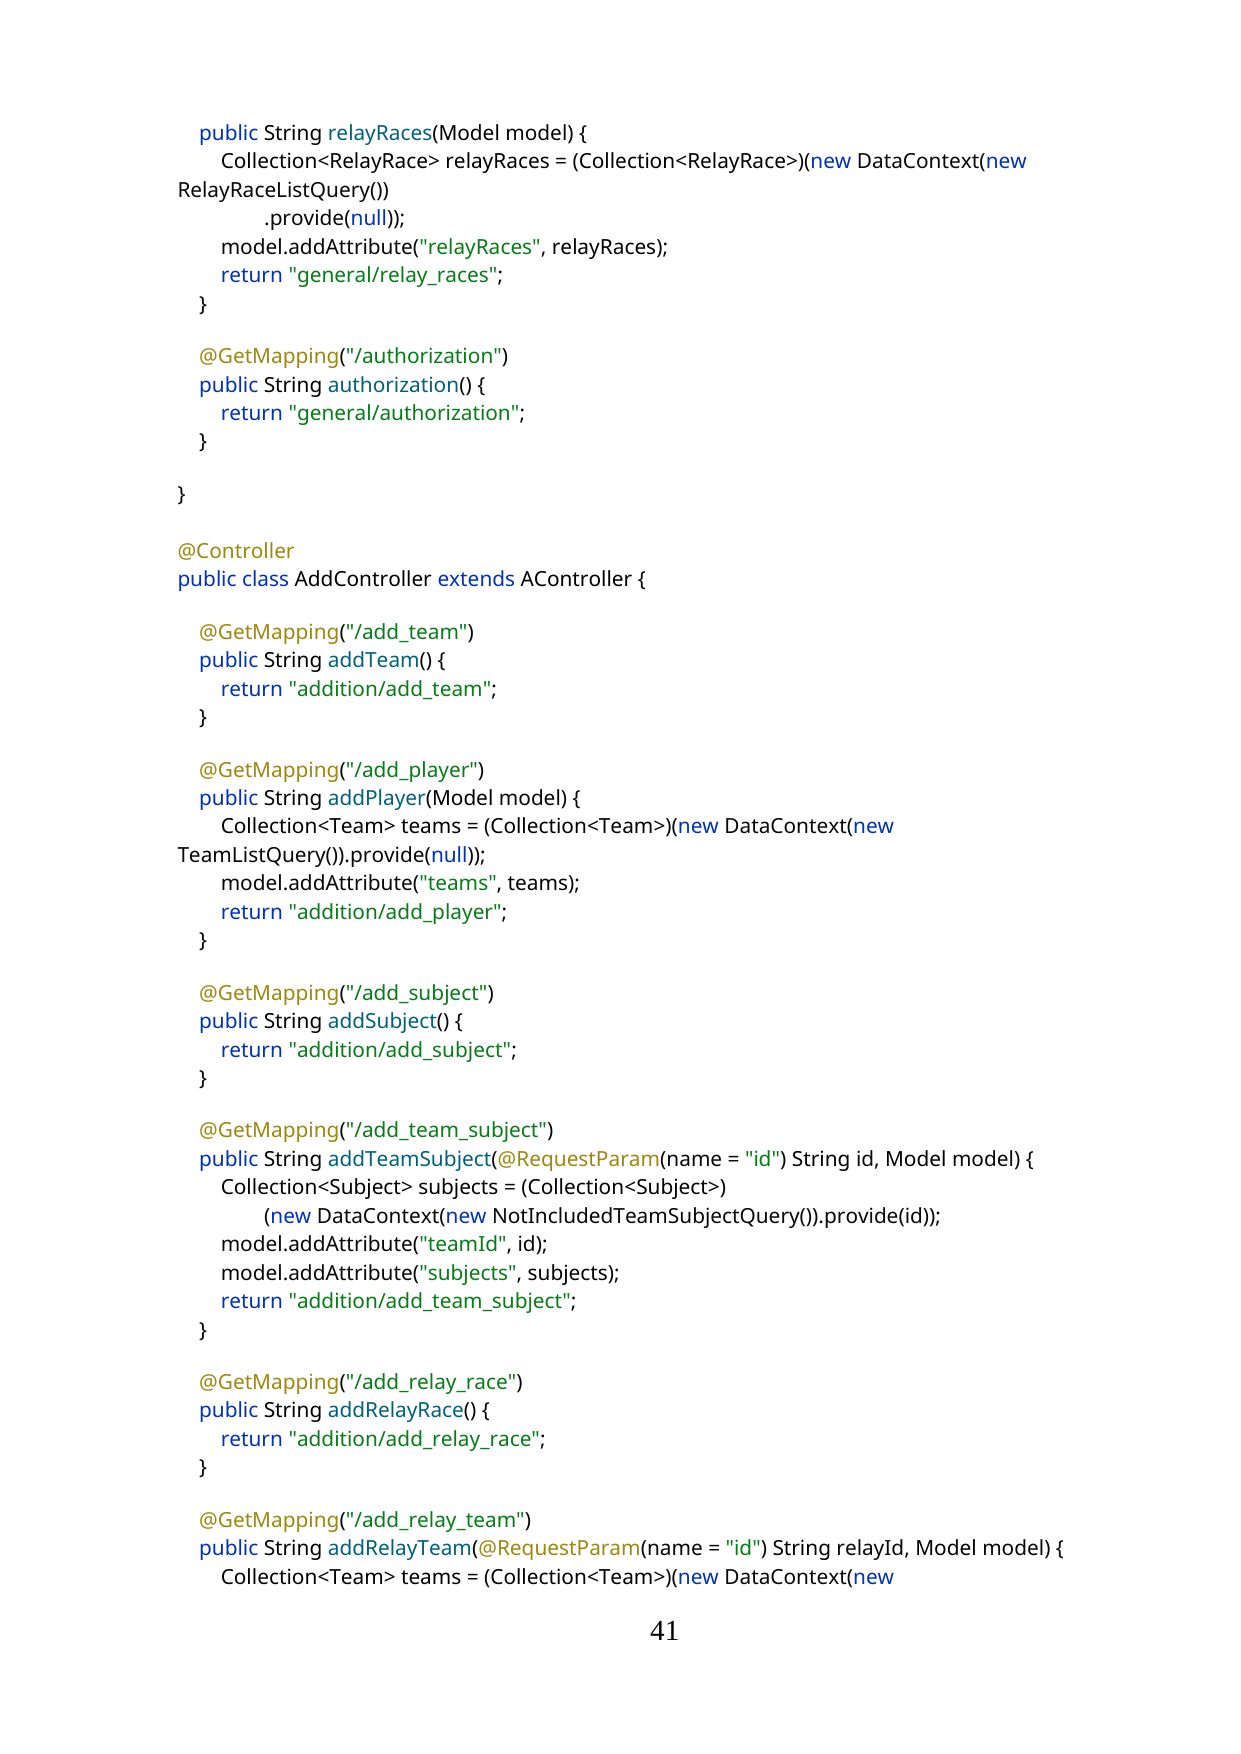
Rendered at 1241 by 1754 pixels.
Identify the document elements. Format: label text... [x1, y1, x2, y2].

text public String relayRaces(Model model) { Collection<RelayRace> relayRaces = (Collection<RelayRace>)(new DataContext(new RelayRaceListQuery()) .provide(null)); model.addAttribute("relayRaces", relayRaces); return "general/relay_races"; } @GetMapping("/authorization") public String authorization() { return "general/authorization"; } } [177, 118, 1152, 507]
text @Controller public class AddController extends AController { @GetMapping("/add_team") public String addTeam() { return "addition/add_team"; } @GetMapping("/add_player") public String addPlayer(Model model) { Collection<Team> teams = (Collection<Team>)(new DataContext(new TeamListQuery()).provide(null)); model.addAttribute("teams", teams); return "addition/add_player"; } @GetMapping("/add_subject") public String addSubject() { return "addition/add_subject"; } @GetMapping("/add_team_subject") public String addTeamSubject(@RequestParam(name = "id") String id, Model model) { Collection<Subject> subjects = (Collection<Subject>) (new DataContext(new NotIncludedTeamSubjectQuery()).provide(id)); model.addAttribute("teamId", id); model.addAttribute("subjects", subjects); return "addition/add_team_subject"; } @GetMapping("/add_relay_race") public String addRelayRace() { return "addition/add_relay_race"; } @GetMapping("/add_relay_team") public String addRelayTeam(@RequestParam(name = "id") String relayId, Model model) { Collection<Team> teams = (Collection<Team>)(new DataContext(new [177, 536, 1152, 1590]
